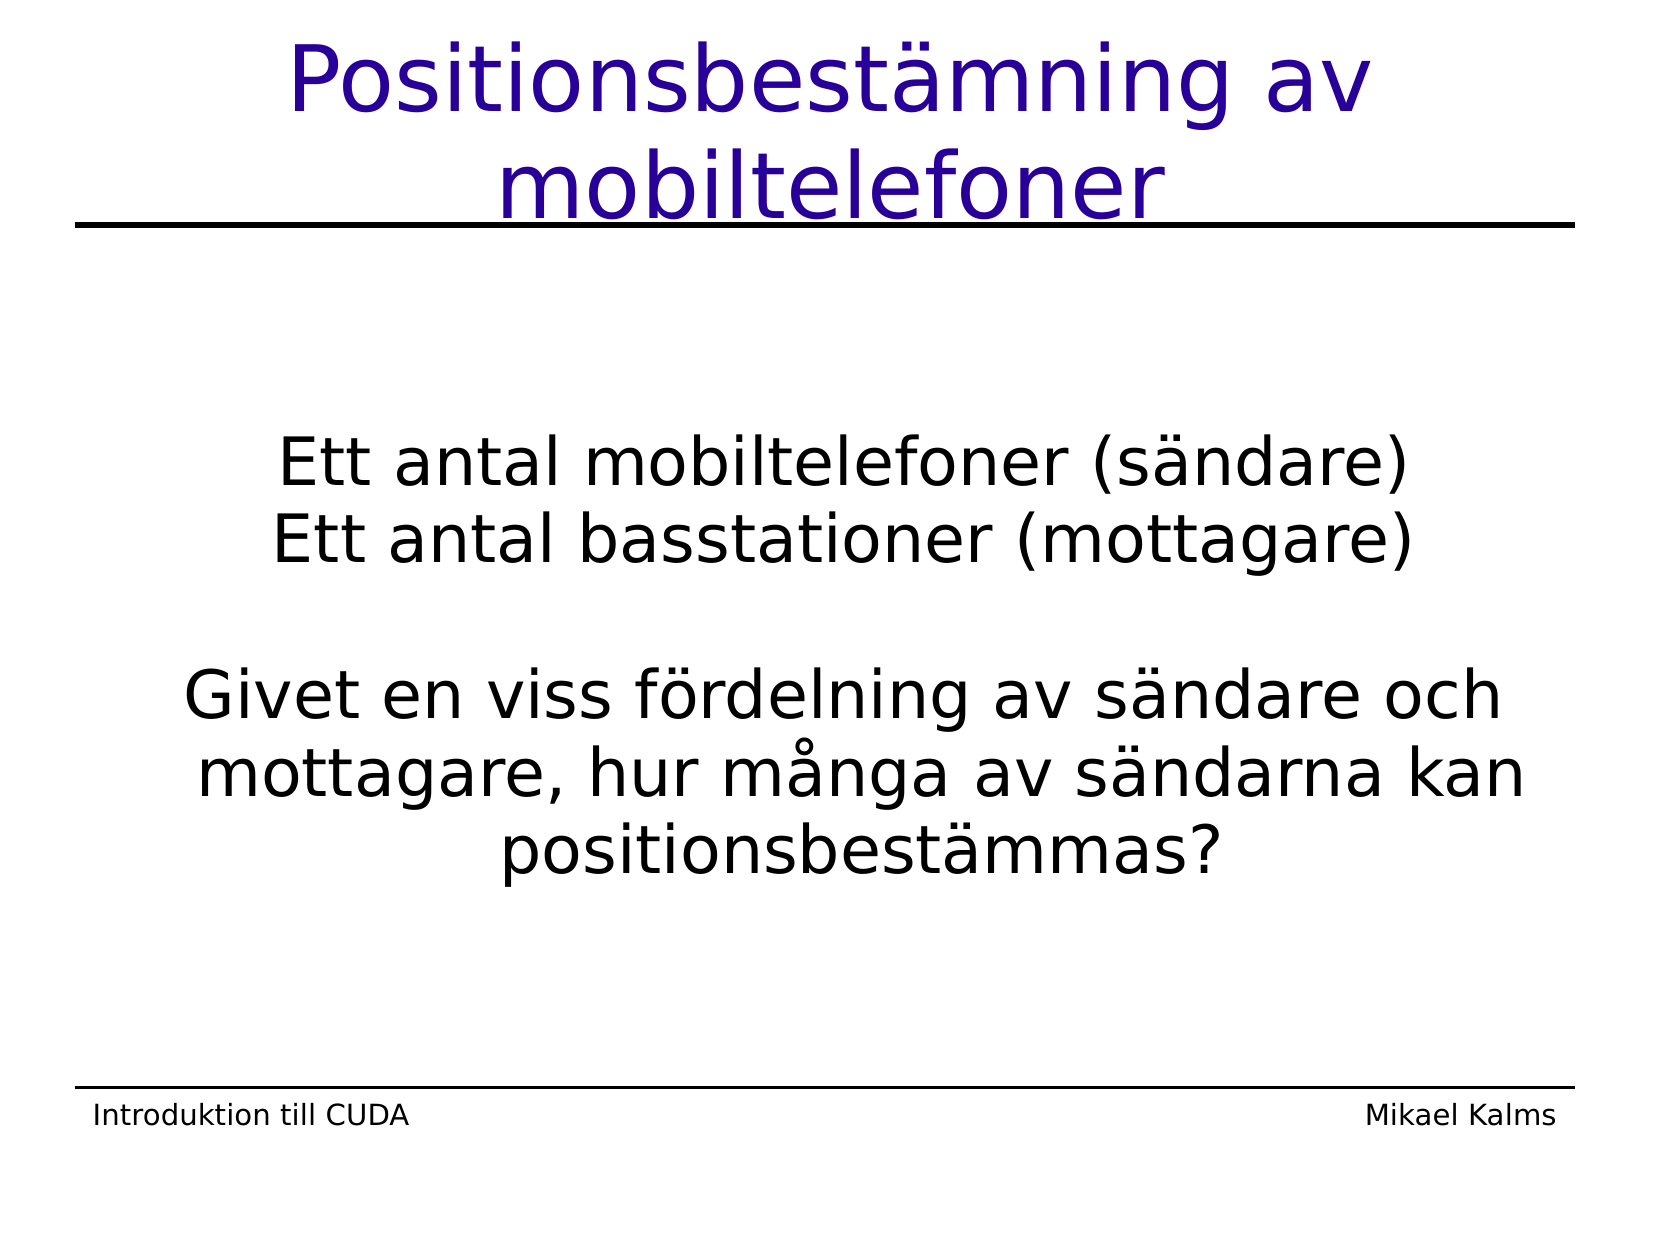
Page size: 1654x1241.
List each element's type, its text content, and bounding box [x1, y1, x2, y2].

title Positionsbestämning av mobiltelefoner [86, 26, 1576, 241]
text_box Introduktion till CUDA [75, 1087, 428, 1143]
subtitle Ett antal mobiltelefoner (sändare) Ett antal basstationer (mottagare) Givet en viss fördelning av sändare och mottagare, hur många av sändarna kan positionsbestämmas? [82, 300, 1571, 1013]
text_box Mikael Kalms [1347, 1087, 1576, 1143]
